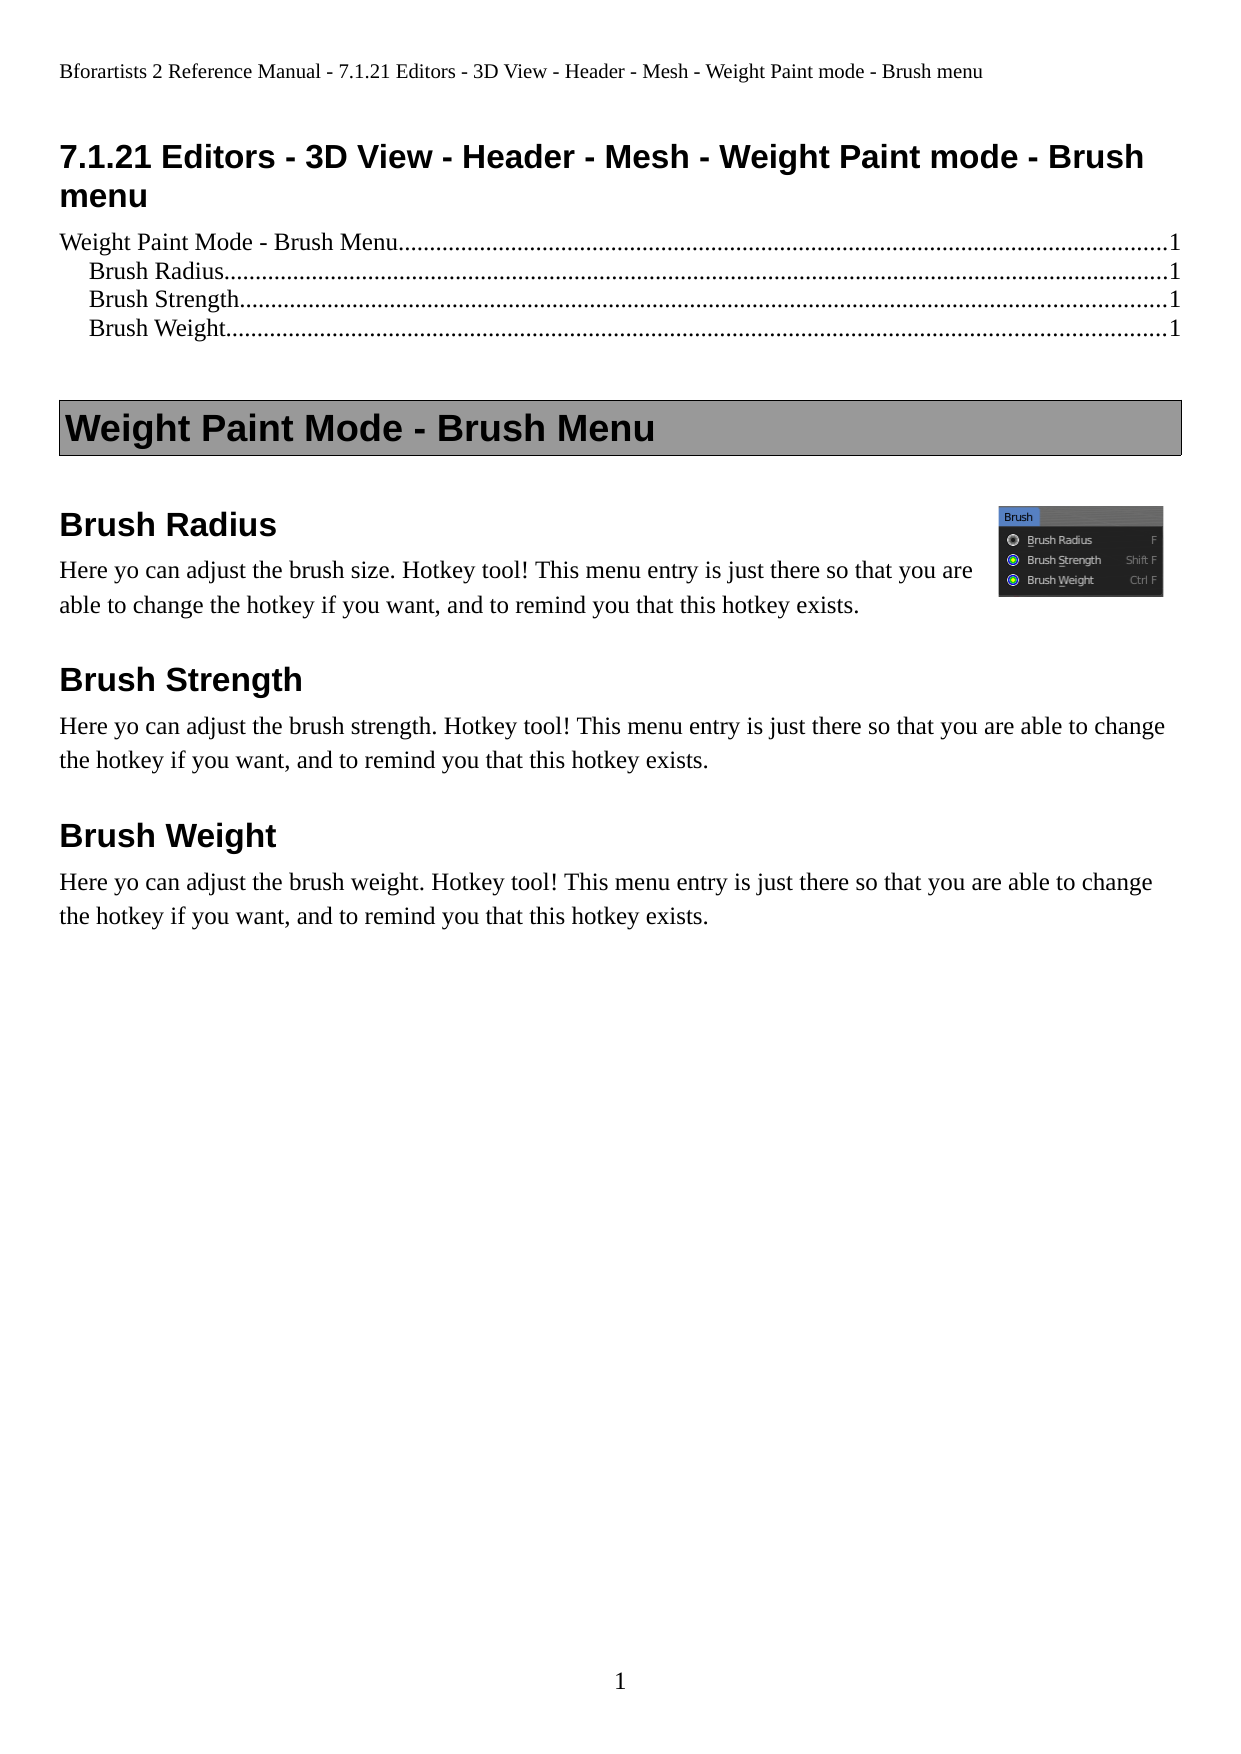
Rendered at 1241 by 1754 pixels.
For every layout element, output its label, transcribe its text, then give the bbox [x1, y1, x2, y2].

subtitle Brush Strength [59, 660, 1181, 698]
picture [998, 506, 1164, 597]
text Brush Strength 1 [88, 284, 1181, 313]
text Brush Weight 1 [88, 313, 1181, 342]
subtitle 7.1.21 Editors - 3D View - Header - Mesh - Weight Paint mode - Brush menu [59, 138, 1181, 214]
text Here yo can adjust the brush size. Hotkey tool! This menu entry is just there so that you are able to change the hotkey if you want, and to remind you that this hotkey exists. [59, 556, 1181, 619]
text Weight Paint Mode - Brush Menu 1 [59, 227, 1181, 256]
text Brush Radius 1 [88, 256, 1181, 284]
text Here yo can adjust the brush strength. Hotkey tool! This menu entry is just there so that you are able to change the hotkey if you want, and to remind you that this hotkey exists. [59, 711, 1181, 774]
table_header Weight Paint Mode - Brush Menu [60, 401, 1181, 455]
text Here yo can adjust the brush weight. Hotkey tool! This menu entry is just there so that you are able to change the hotkey if you want, and to remind you that this hotkey exists. [59, 867, 1181, 930]
subtitle Brush Radius [59, 504, 1181, 543]
subtitle Brush Weight [59, 815, 1181, 854]
